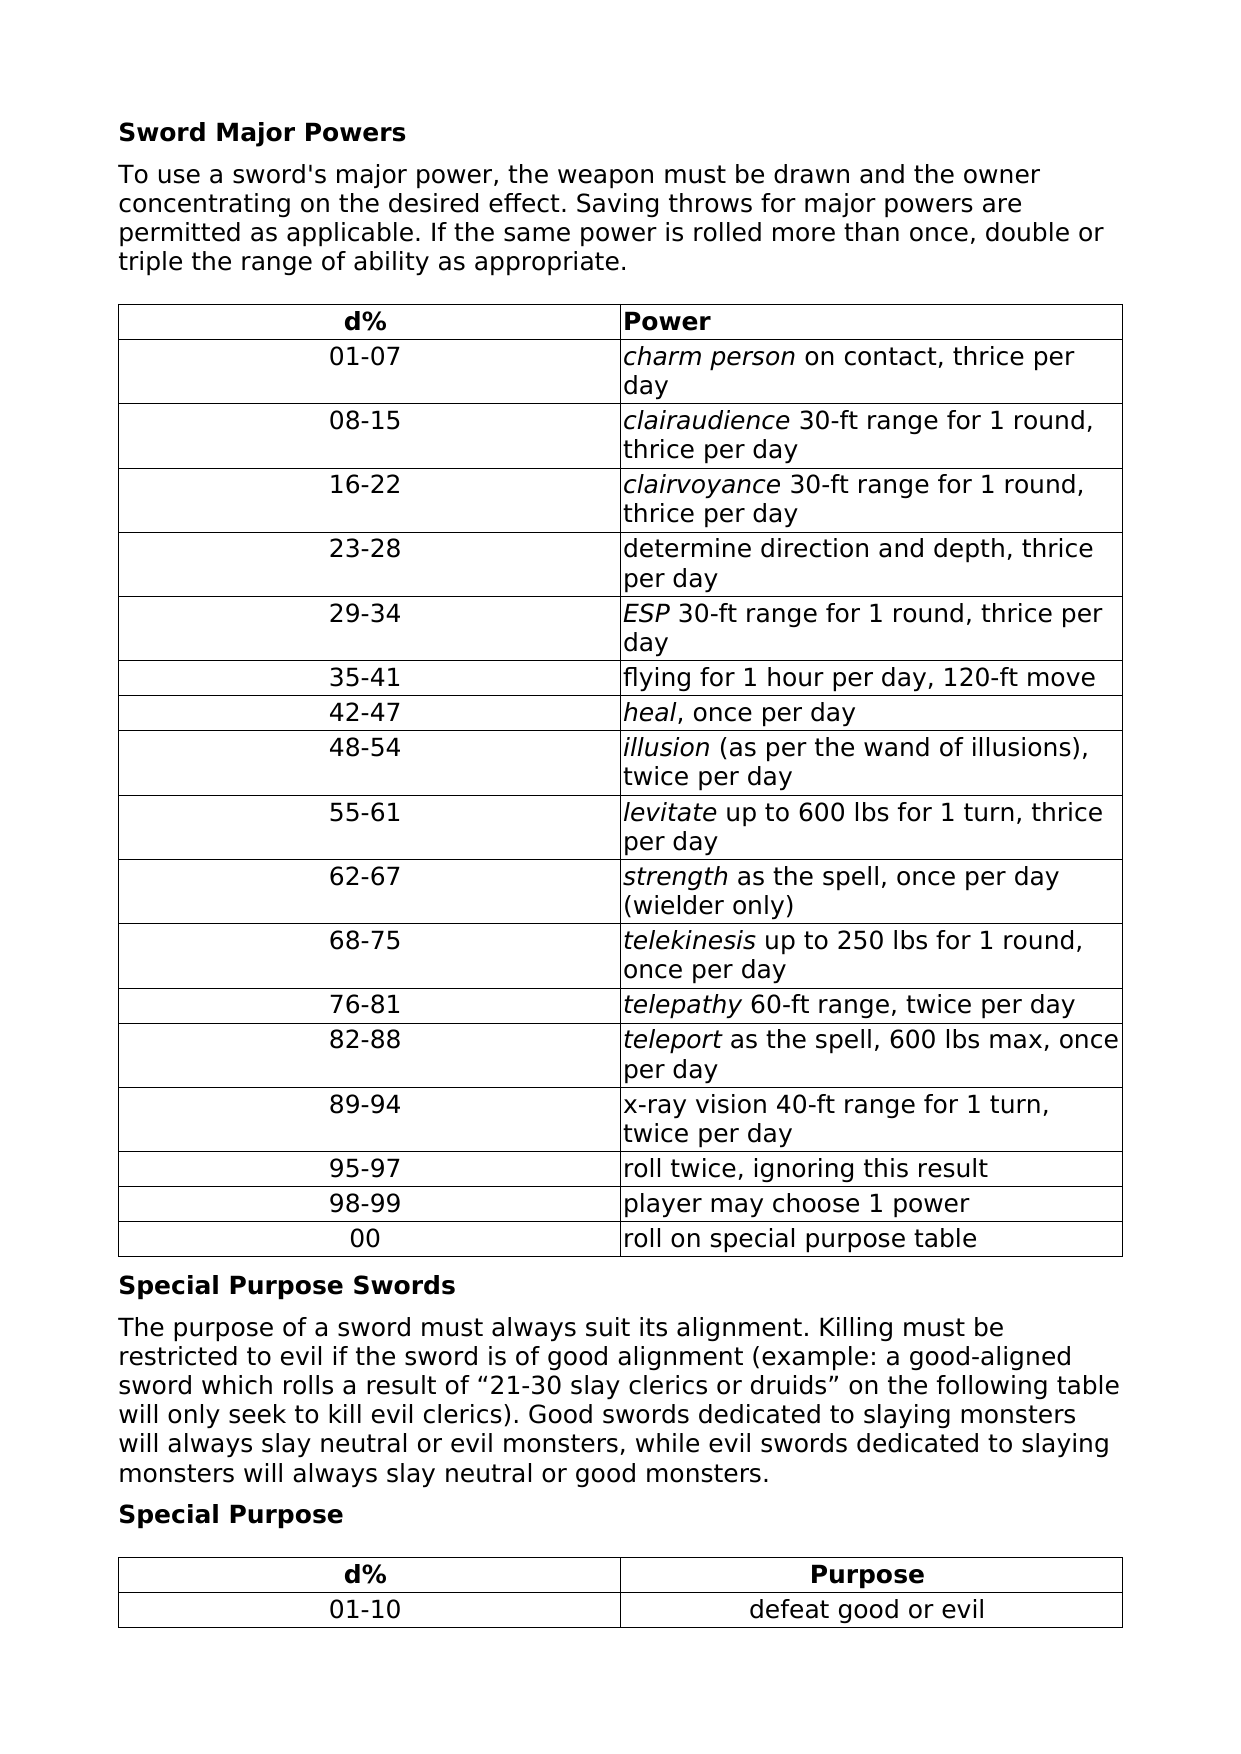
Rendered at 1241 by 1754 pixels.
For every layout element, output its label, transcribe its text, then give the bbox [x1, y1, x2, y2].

table_cell 48-54 [119, 731, 620, 795]
text The purpose of a sword must always suit its alignment. Killing must be restricted to evil if the sword is of good alignment (example: a good-aligned sword which rolls a result of “21-30 slay clerics or druids” on the following table will only seek to kill evil clerics). Good swords dedicated to slaying monsters will always slay neutral or evil monsters, while evil swords dedicated to slaying monsters will always slay neutral or good monsters. [118, 1313, 1122, 1488]
table_cell ESP 30-ft range for 1 round, thrice per day [621, 597, 1122, 660]
table_cell player may choose 1 power [621, 1187, 1122, 1221]
text Sword Major Powers [118, 118, 1122, 147]
table_cell 35-41 [119, 661, 620, 695]
table_cell telepathy 60-ft range, twice per day [621, 989, 1122, 1023]
table_cell 62-67 [119, 860, 620, 923]
table_cell 82-88 [119, 1024, 620, 1087]
table_cell determine direction and depth, thrice per day [621, 533, 1122, 596]
table_cell 42-47 [119, 696, 620, 730]
table_cell 89-94 [119, 1088, 620, 1151]
text To use a sword's major power, the weapon must be drawn and the owner concentrating on the desired effect. Saving throws for major powers are permitted as applicable. If the same power is rolled more than once, double or triple the range of ability as appropriate. [118, 160, 1122, 276]
table_cell x-ray vision 40-ft range for 1 turn, twice per day [621, 1088, 1122, 1151]
table_cell roll twice, ignoring this result [621, 1152, 1122, 1186]
table_cell clairaudience 30-ft range for 1 round, thrice per day [621, 404, 1122, 467]
table_header d% [119, 305, 620, 339]
table_cell 01-10 [119, 1593, 620, 1627]
table_cell teleport as the spell, 600 lbs max, once per day [621, 1024, 1122, 1087]
table_cell clairvoyance 30-ft range for 1 round, thrice per day [621, 469, 1122, 532]
table_cell 55-61 [119, 796, 620, 859]
table_cell heal, once per day [621, 696, 1122, 730]
table_cell roll on special purpose table [621, 1222, 1122, 1256]
table_cell defeat good or evil [621, 1593, 1122, 1627]
table_cell levitate up to 600 lbs for 1 turn, thrice per day [621, 796, 1122, 859]
table_cell 68-75 [119, 924, 620, 987]
table_cell 00 [119, 1222, 620, 1256]
table_cell 01-07 [119, 340, 620, 403]
table_cell telekinesis up to 250 lbs for 1 round, once per day [621, 924, 1122, 987]
table_cell strength as the spell, once per day (wielder only) [621, 860, 1122, 923]
table_cell 98-99 [119, 1187, 620, 1221]
table_cell 16-22 [119, 469, 620, 532]
table_header d% [119, 1558, 620, 1592]
text Special Purpose Swords [118, 1271, 1122, 1301]
table_cell 23-28 [119, 533, 620, 596]
table_cell 95-97 [119, 1152, 620, 1186]
table_header Purpose [621, 1558, 1122, 1592]
table_cell 76-81 [119, 989, 620, 1023]
table_cell charm person on contact, thrice per day [621, 340, 1122, 403]
text Special Purpose [118, 1501, 1122, 1530]
table_cell flying for 1 hour per day, 120-ft move [621, 661, 1122, 695]
table_cell 29-34 [119, 597, 620, 660]
table_cell 08-15 [119, 404, 620, 467]
table_cell illusion (as per the wand of illusions), twice per day [621, 731, 1122, 795]
table_header Power [621, 305, 1122, 339]
